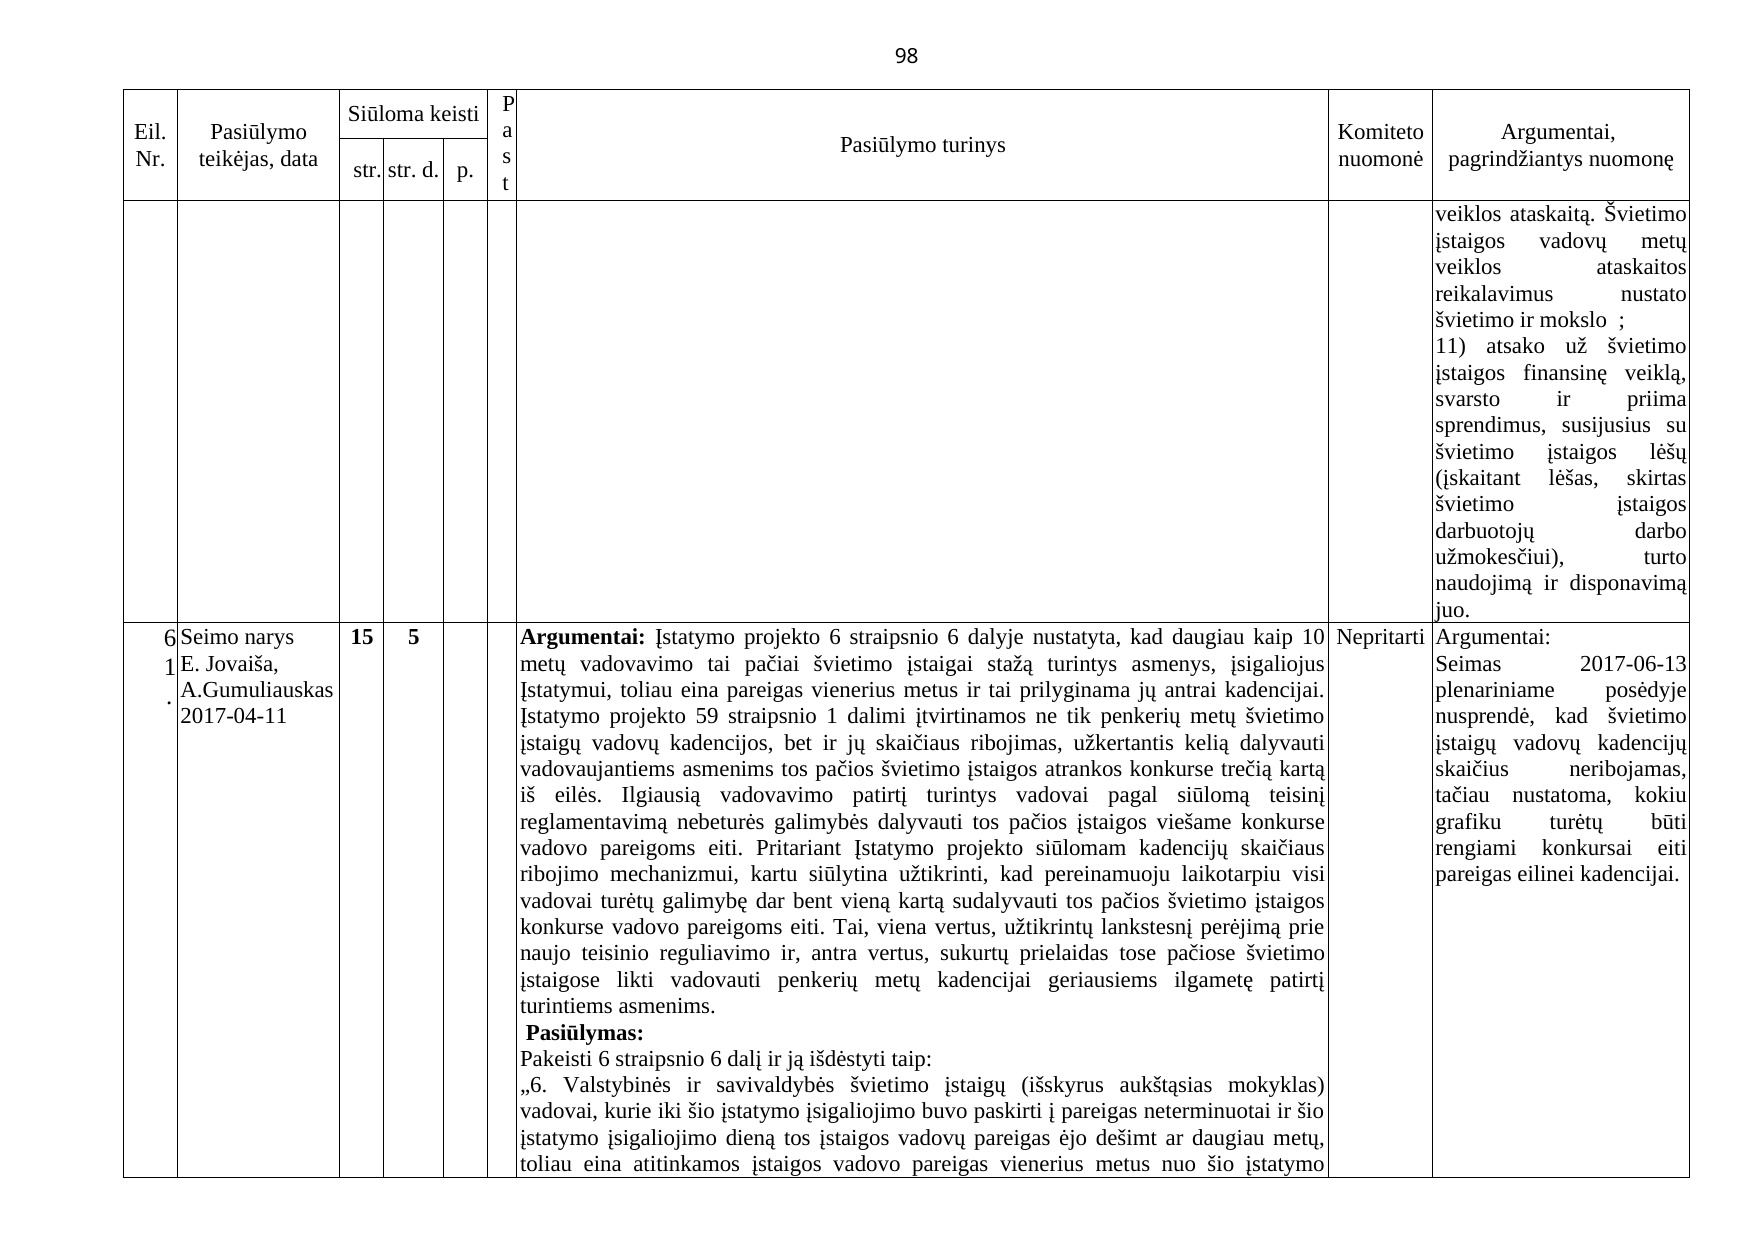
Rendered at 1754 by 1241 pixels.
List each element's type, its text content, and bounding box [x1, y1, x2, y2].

table_cell [124, 201, 177, 622]
table_cell [517, 201, 1328, 622]
table_cell Argumentai: Seimas 2017-06-13 plenariniame posėdyje nusprendė, kad švietimo įstaigų vadovų kadencijų skaičius neribojamas, tačiau nustatoma, kokiu grafiku turėtų būti rengiami konkursai eiti pareigas eilinei kadencijai. [1433, 623, 1689, 1177]
table_cell 15 [340, 623, 383, 1177]
table_cell veiklos ataskaitą. Švietimo įstaigos vadovų metų veiklos ataskaitos reikalavimus nustato švietimo ir mokslo ; 11) atsako už švietimo įstaigos finansinę veiklą, svarsto ir priima sprendimus, susijusius su švietimo įstaigos lėšų (įskaitant lėšas, skirtas švietimo įstaigos darbuotojų darbo užmokesčiui), turto naudojimą ir disponavimą juo. [1433, 201, 1689, 622]
table_cell Argumentai: Įstatymo projekto 6 straipsnio 6 dalyje nustatyta, kad daugiau kaip 10 metų vadovavimo tai pačiai švietimo įstaigai stažą turintys asmenys, įsigaliojus Įstatymui, toliau eina pareigas vienerius metus ir tai prilyginama jų antrai kadencijai. Įstatymo projekto 59 straipsnio 1 dalimi įtvirtinamos ne tik penkerių metų švietimo įstaigų vadovų kadencijos, bet ir jų skaičiaus ribojimas, užkertantis kelią dalyvauti vadovaujantiems asmenims tos pačios švietimo įstaigos atrankos konkurse trečią kartą iš eilės. Ilgiausią vadovavimo patirtį turintys vadovai pagal siūlomą teisinį reglamentavimą nebeturės galimybės dalyvauti tos pačios įstaigos viešame konkurse vadovo pareigoms eiti. Pritariant Įstatymo projekto siūlomam kadencijų skaičiaus ribojimo mechanizmui, kartu siūlytina užtikrinti, kad pereinamuoju laikotarpiu visi vadovai turėtų galimybę dar bent vieną kartą sudalyvauti tos pačios švietimo įstaigos konkurse vadovo pareigoms eiti. Tai, viena vertus, užtikrintų lankstesnį perėjimą prie naujo teisinio reguliavimo ir, antra vertus, sukurtų prielaidas tose pačiose švietimo įstaigose likti vadovauti penkerių metų kadencijai geriausiems ilgametę patirtį turintiems asmenims. Pasiūlymas: Pakeisti 6 straipsnio 6 dalį ir ją išdėstyti taip: „6. Valstybinės ir savivaldybės švietimo įstaigų (išskyrus aukštąsias mokyklas) vadovai, kurie iki šio įstatymo įsigaliojimo buvo paskirti į pareigas neterminuotai ir šio įstatymo įsigaliojimo dieną tos įstaigos vadovų pareigas ėjo dešimt ar daugiau metų, toliau eina atitinkamos įstaigos vadovo pareigas vienerius metus nuo šio įstatymo [517, 623, 1328, 1177]
table_cell Seimo narys E. Jovaiša, A.Gumuliauskas 2017-04-11 [178, 623, 339, 1177]
table_cell [444, 623, 487, 1177]
table_cell str. d. [384, 139, 443, 199]
table_cell str. [340, 139, 383, 199]
table_cell 5 [384, 623, 443, 1177]
table_cell [178, 201, 339, 622]
table_header Eil. Nr. [124, 90, 177, 199]
table_header Pasiūlymo teikėjas, data [178, 90, 339, 199]
table_cell [124, 623, 177, 1177]
table_header Pasiūlymo turinys [517, 90, 1328, 199]
table_header Argumentai, pagrindžiantys nuomonę [1433, 90, 1689, 199]
table_cell [488, 623, 516, 1177]
table_header Komiteto nuomonė [1329, 90, 1432, 199]
table_cell [384, 201, 443, 622]
table_header Siūloma keisti [340, 90, 487, 138]
table_cell Nepritarti [1329, 623, 1432, 1177]
table_cell p. [444, 139, 487, 199]
table_cell [444, 201, 487, 622]
table_cell [488, 201, 516, 622]
table_header Pastabos [488, 90, 516, 199]
table_cell [1329, 201, 1432, 622]
table_cell [340, 201, 383, 622]
